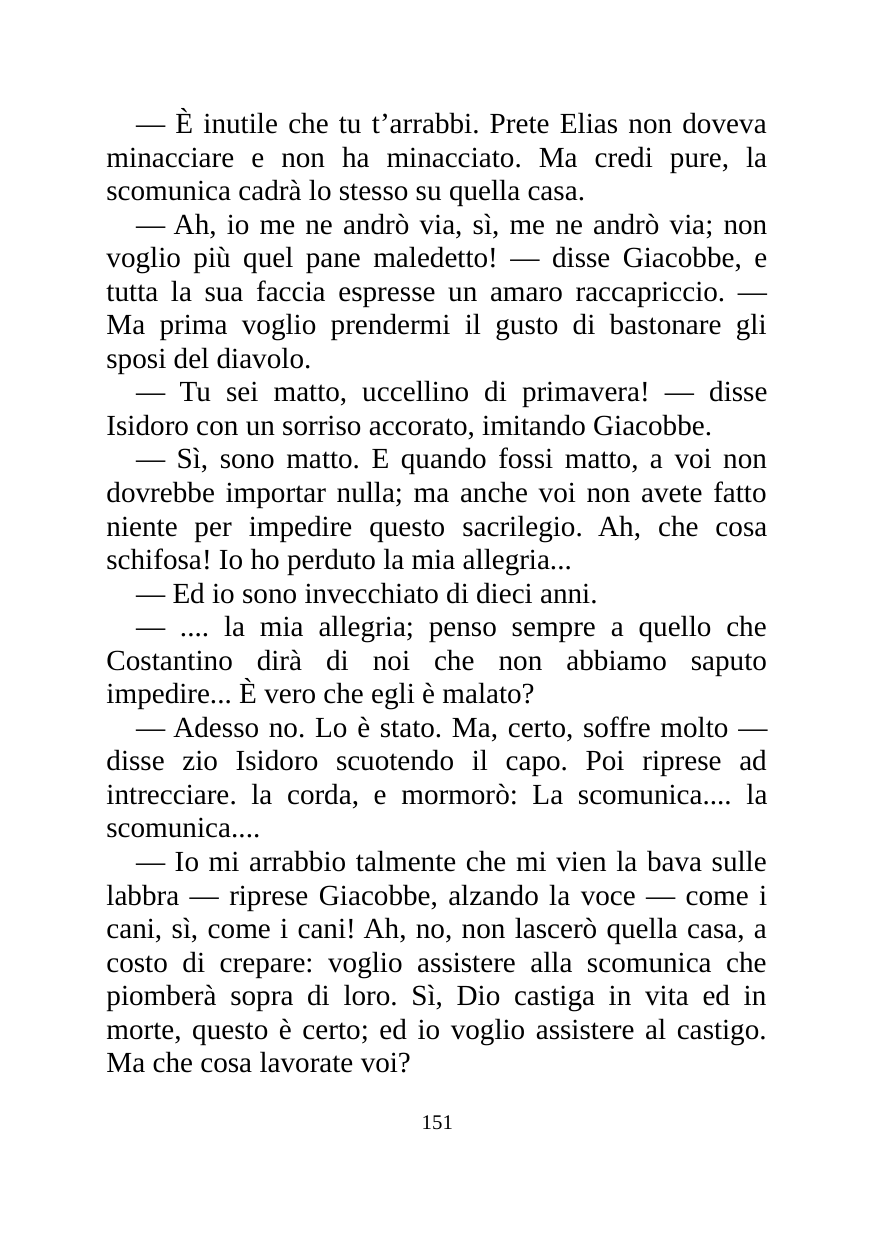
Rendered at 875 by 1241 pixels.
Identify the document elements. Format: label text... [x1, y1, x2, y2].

text — Io mi arrabbio talmente che mi vien la bava sulle labbra — riprese Giacobbe, alzando la voce — come i cani, sì, come i cani! Ah, no, non lascerò quella casa, a costo di crepare: voglio assistere alla scomunica che piomberà sopra di loro. Sì, Dio castiga in vita ed in morte, questo è certo; ed io voglio assistere al castigo. Ma che cosa lavorate voi? [106, 844, 768, 1079]
text — Tu sei matto, uccellino di primavera! — disse Isidoro con un sorriso accorato, imitando Giacobbe. [106, 374, 768, 442]
text — Sì, sono matto. E quando fossi matto, a voi non dovrebbe importar nulla; ma anche voi non avete fatto niente per impedire questo sacrilegio. Ah, che cosa schifosa! Io ho perduto la mia allegria... [106, 442, 768, 576]
text — Ah, io me ne andrò via, sì, me ne andrò via; non voglio più quel pane maledetto! — disse Giacobbe, e tutta la sua faccia espresse un amaro raccapriccio. — Ma prima voglio prendermi il gusto di bastonare gli sposi del diavolo. [106, 207, 768, 374]
text — Adesso no. Lo è stato. Ma, certo, soffre molto — disse zio Isidoro scuotendo il capo. Poi riprese ad intrecciare. la corda, e mormorò: La scomunica.... la scomunica.... [106, 710, 768, 844]
text — È inutile che tu t’arrabbi. Prete Elias non doveva minacciare e non ha minacciato. Ma credi pure, la scomunica cadrà lo stesso su quella casa. [106, 106, 768, 207]
text — .... la mia allegria; penso sempre a quello che Costantino dirà di noi che non abbiamo saputo impedire... È vero che egli è malato? [106, 609, 768, 710]
text — Ed io sono invecchiato di dieci anni. [106, 576, 768, 609]
